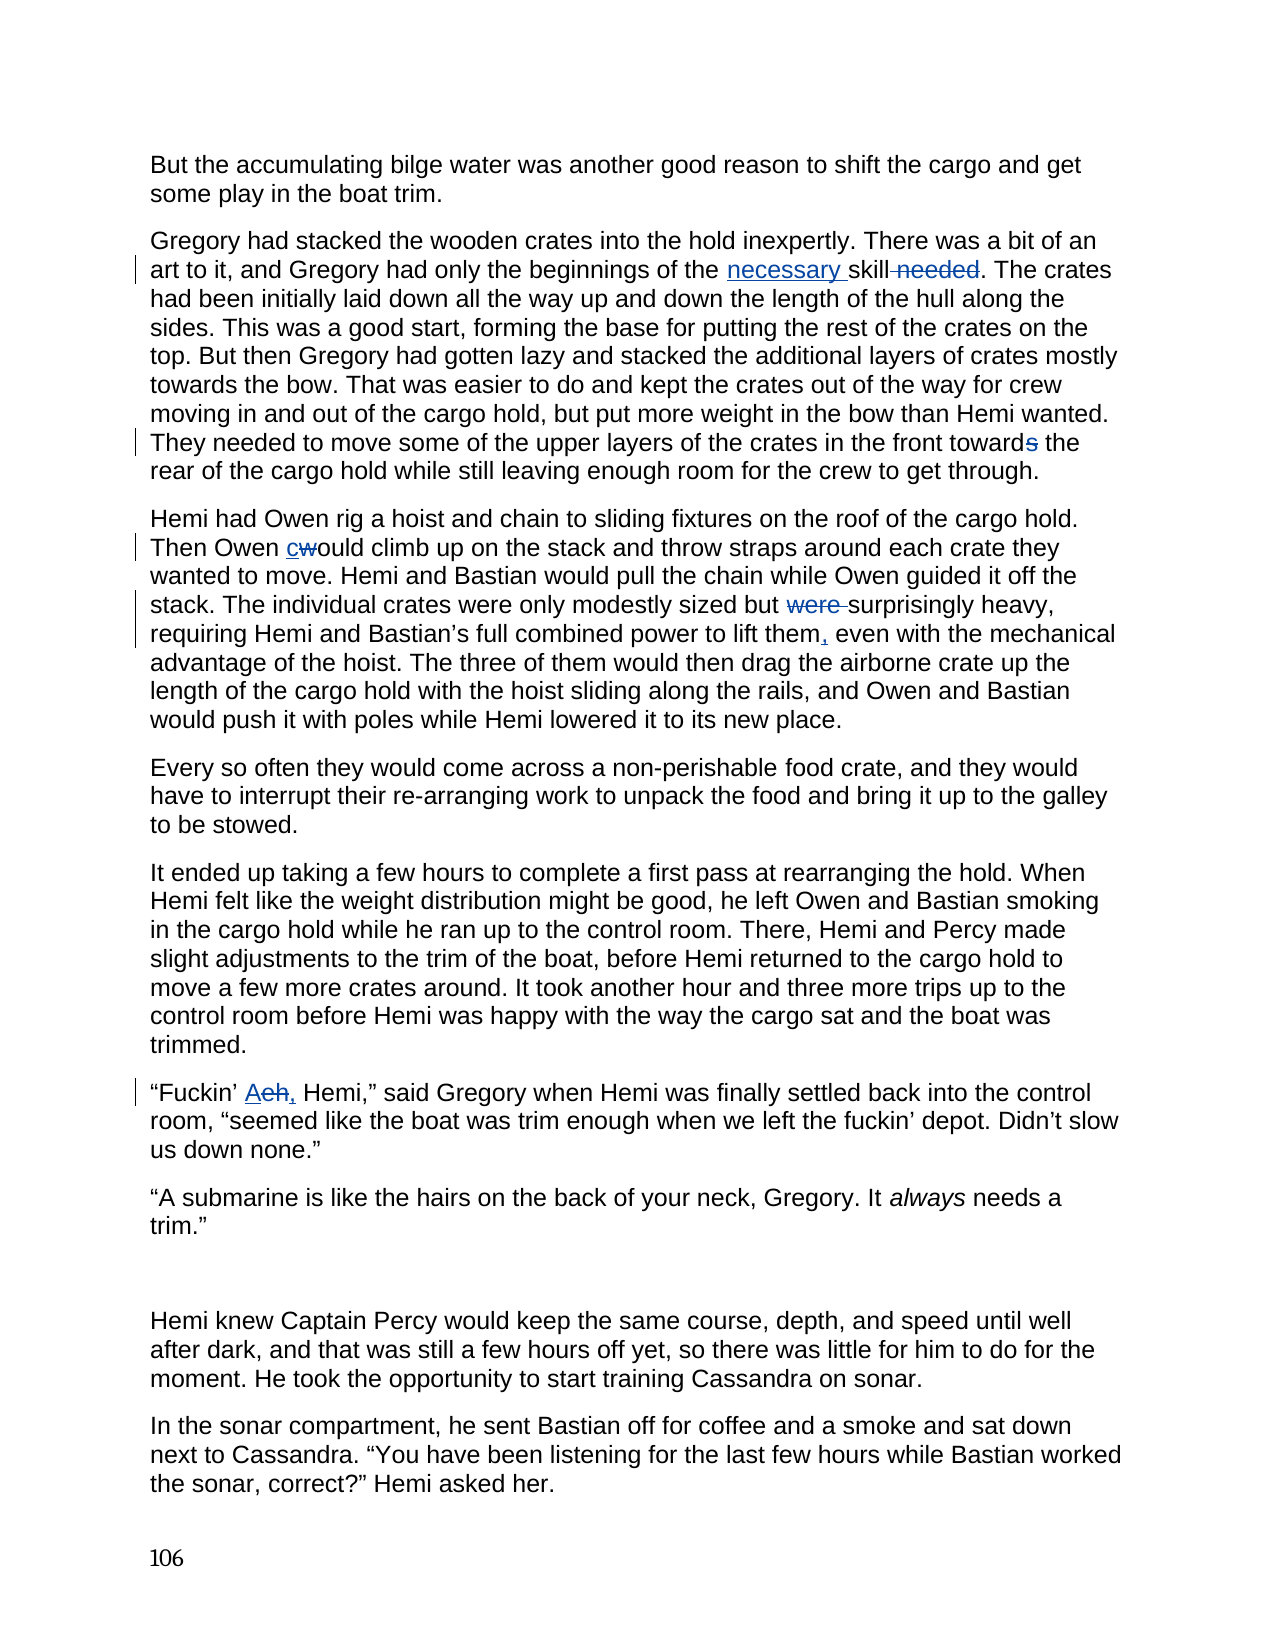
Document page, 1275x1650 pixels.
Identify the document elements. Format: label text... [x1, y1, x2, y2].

text In the sonar compartment, he sent Bastian off for coffee and a smoke and sat down next to Cassandra. “You have been listening for the last few hours while Bastian worked the sonar, correct?” Hemi asked her. [150, 1411, 1125, 1497]
text “Fuckin’ A, Hemi,” said Gregory when Hemi was finally settled back into the control room, “seemed like the boat was trim enough when we left the fuckin’ depot. Didn’t slow us down none.” [150, 1077, 1125, 1164]
text Hemi knew Captain Percy would keep the same course, depth, and speed until well after dark, and that was still a few hours off yet, so there was little for him to do for the moment. He took the opportunity to start training Cassandra on sonar. [150, 1306, 1125, 1392]
text But the accumulating bilge water was another good reason to shift the cargo and get some play in the boat trim. [150, 150, 1125, 207]
text It ended up taking a few hours to complete a first pass at rearranging the hold. When Hemi felt like the weight distribution might be good, he left Owen and Bastian smoking in the cargo hold while he ran up to the control room. There, Hemi and Percy made slight adjustments to the trim of the boat, before Hemi returned to the cargo hold to move a few more crates around. It took another hour and three more trips up to the control room before Hemi was happy with the way the cargo sat and the boat was trimmed. [150, 857, 1125, 1059]
text Gregory had stacked the wooden crates into the hold inexpertly. There was a bit of an art to it, and Gregory had only the beginnings of the necessary skill. The crates had been initially laid down all the way up and down the length of the hull along the sides. This was a good start, forming the base for putting the rest of the crates on the top. But then Gregory had gotten lazy and stacked the additional layers of crates mostly towards the bow. That was easier to do and kept the crates out of the way for crew moving in and out of the cargo hold, but put more weight in the bow than Hemi wanted. They needed to move some of the upper layers of the crates in the front toward the rear of the cargo hold while still leaving enough room for the crew to get through. [150, 226, 1125, 485]
text Hemi had Owen rig a hoist and chain to sliding fixtures on the roof of the cargo hold. Then Owen could climb up on the stack and throw straps around each crate they wanted to move. Hemi and Bastian would pull the chain while Owen guided it off the stack. The individual crates were only modestly sized but surprisingly heavy, requiring Hemi and Bastian’s full combined power to lift them, even with the mechanical advantage of the hoist. The three of them would then drag the airborne crate up the length of the cargo hold with the hoist sliding along the rails, and Owen and Bastian would push it with poles while Hemi lowered it to its new place. [150, 504, 1125, 734]
text Every so often they would come across a non-perishable food crate, and they would have to interrupt their re-arranging work to unpack the food and bring it up to the galley to be stowed. [150, 752, 1125, 839]
text “A submarine is like the hairs on the back of your neck, Gregory. It always needs a trim.” [150, 1182, 1125, 1240]
